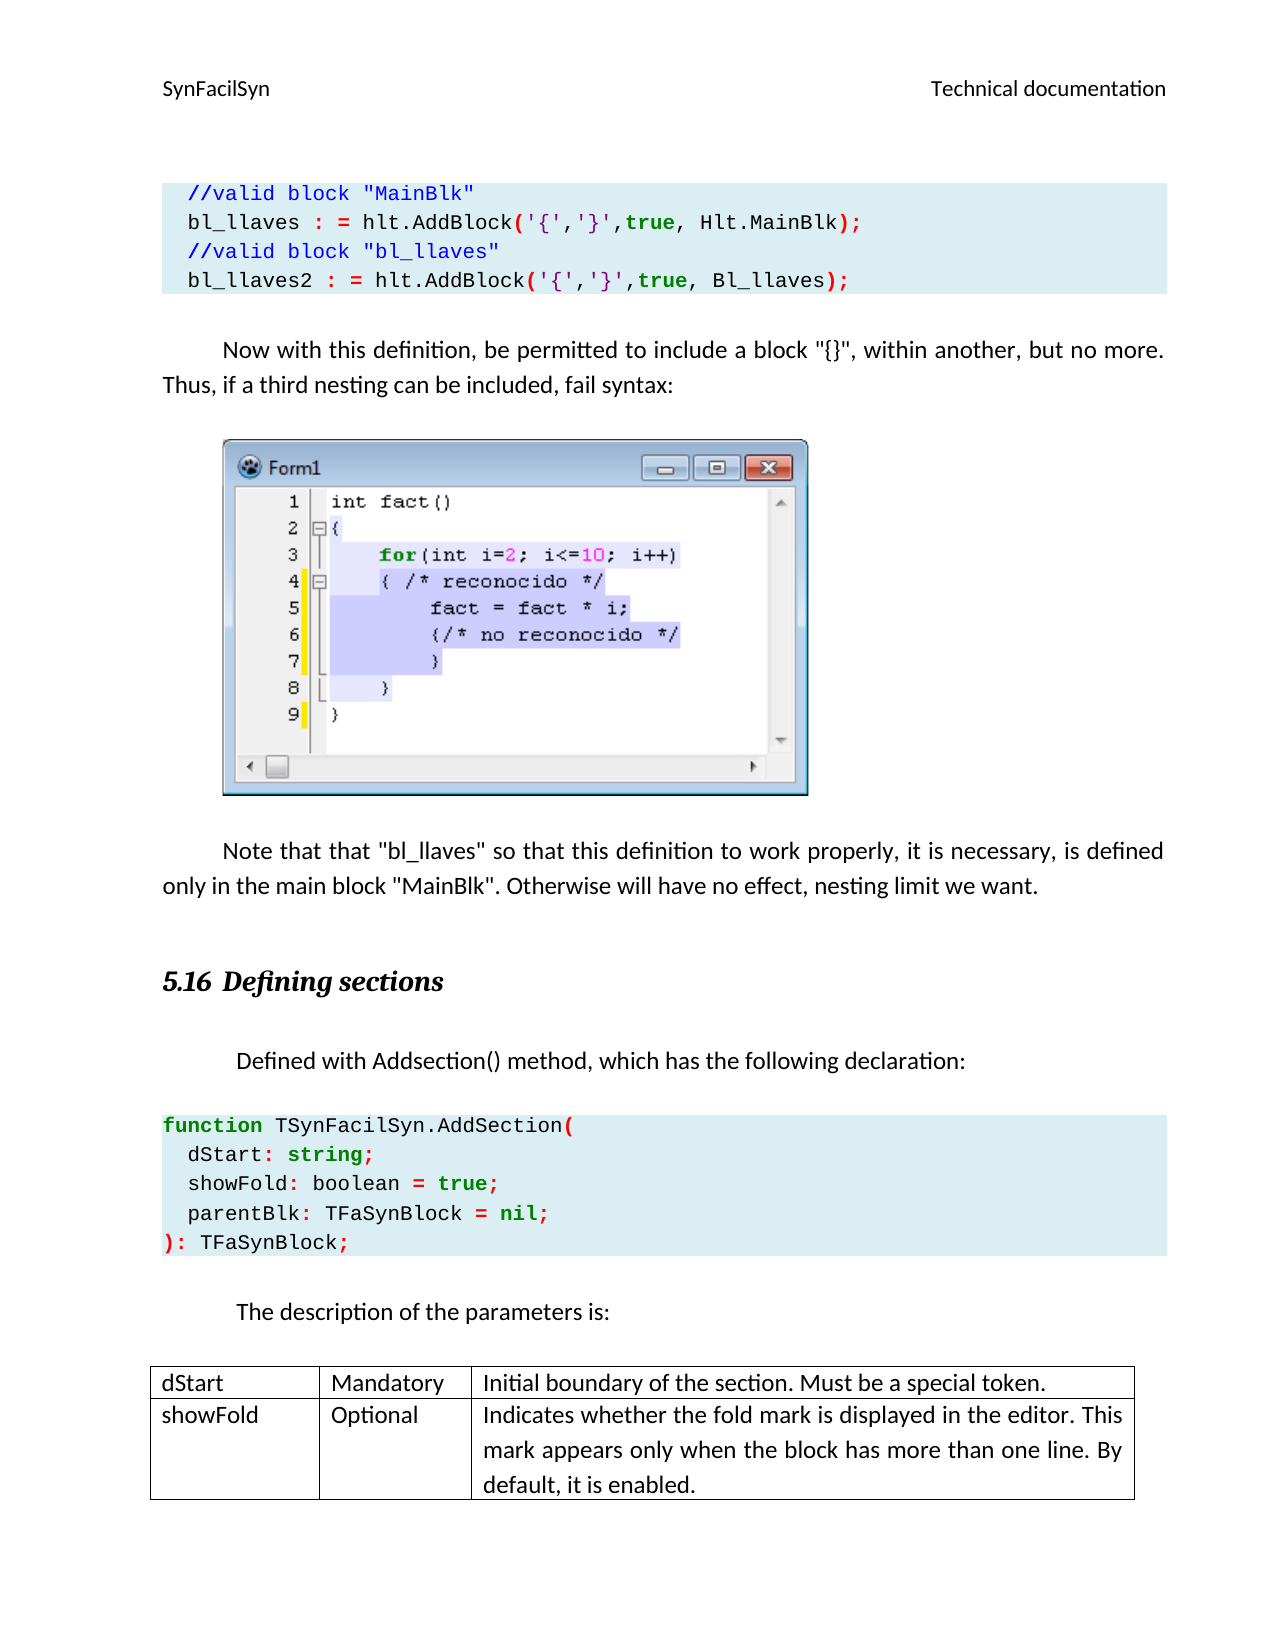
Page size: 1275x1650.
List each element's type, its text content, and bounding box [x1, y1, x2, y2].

text The description of the parameters is: [162, 1296, 1167, 1327]
text Now with this definition, be permitted to include a block "{}", within another, but no more. Thus, if a third nesting can be included, fail syntax: [162, 335, 1167, 400]
table_header Initial boundary of the section. Must be a special token. [472, 1367, 1134, 1398]
text Note that that "bl_llaves" so that this definition to work properly, it is necessary, is defined only in the main block "MainBlk". Otherwise will have no effect, nesting limit we want. [162, 835, 1167, 901]
subtitle Defining sections [162, 965, 1167, 999]
text Defined with Addsection() method, which has the following declaration: [162, 1045, 1167, 1075]
text bl_llaves2 : = hlt.AddBlock('{','}',true, Bl_llaves); [162, 270, 1167, 294]
text bl_llaves : = hlt.AddBlock('{','}',true, Hlt.MainBlk); [162, 212, 1167, 236]
table_cell Optional [320, 1399, 471, 1499]
text parentBlk: TFaSynBlock = nil; [162, 1203, 1167, 1226]
text //valid block "MainBlk" [162, 183, 1167, 206]
table_cell Indicates whether the fold mark is displayed in the editor. This mark appears only when the block has more than one line. By default, it is enabled. [472, 1399, 1134, 1499]
text function TSynFacilSyn.AddSection( [162, 1115, 1167, 1138]
table_header dStart [151, 1367, 319, 1398]
picture [222, 439, 809, 796]
text showFold: boolean = true; [162, 1173, 1167, 1197]
table_cell showFold [151, 1399, 319, 1499]
text ): TFaSynBlock; [162, 1232, 1167, 1256]
text dStart: string; [162, 1144, 1167, 1168]
text //valid block "bl_llaves" [162, 241, 1167, 265]
table_header Mandatory [320, 1367, 471, 1398]
